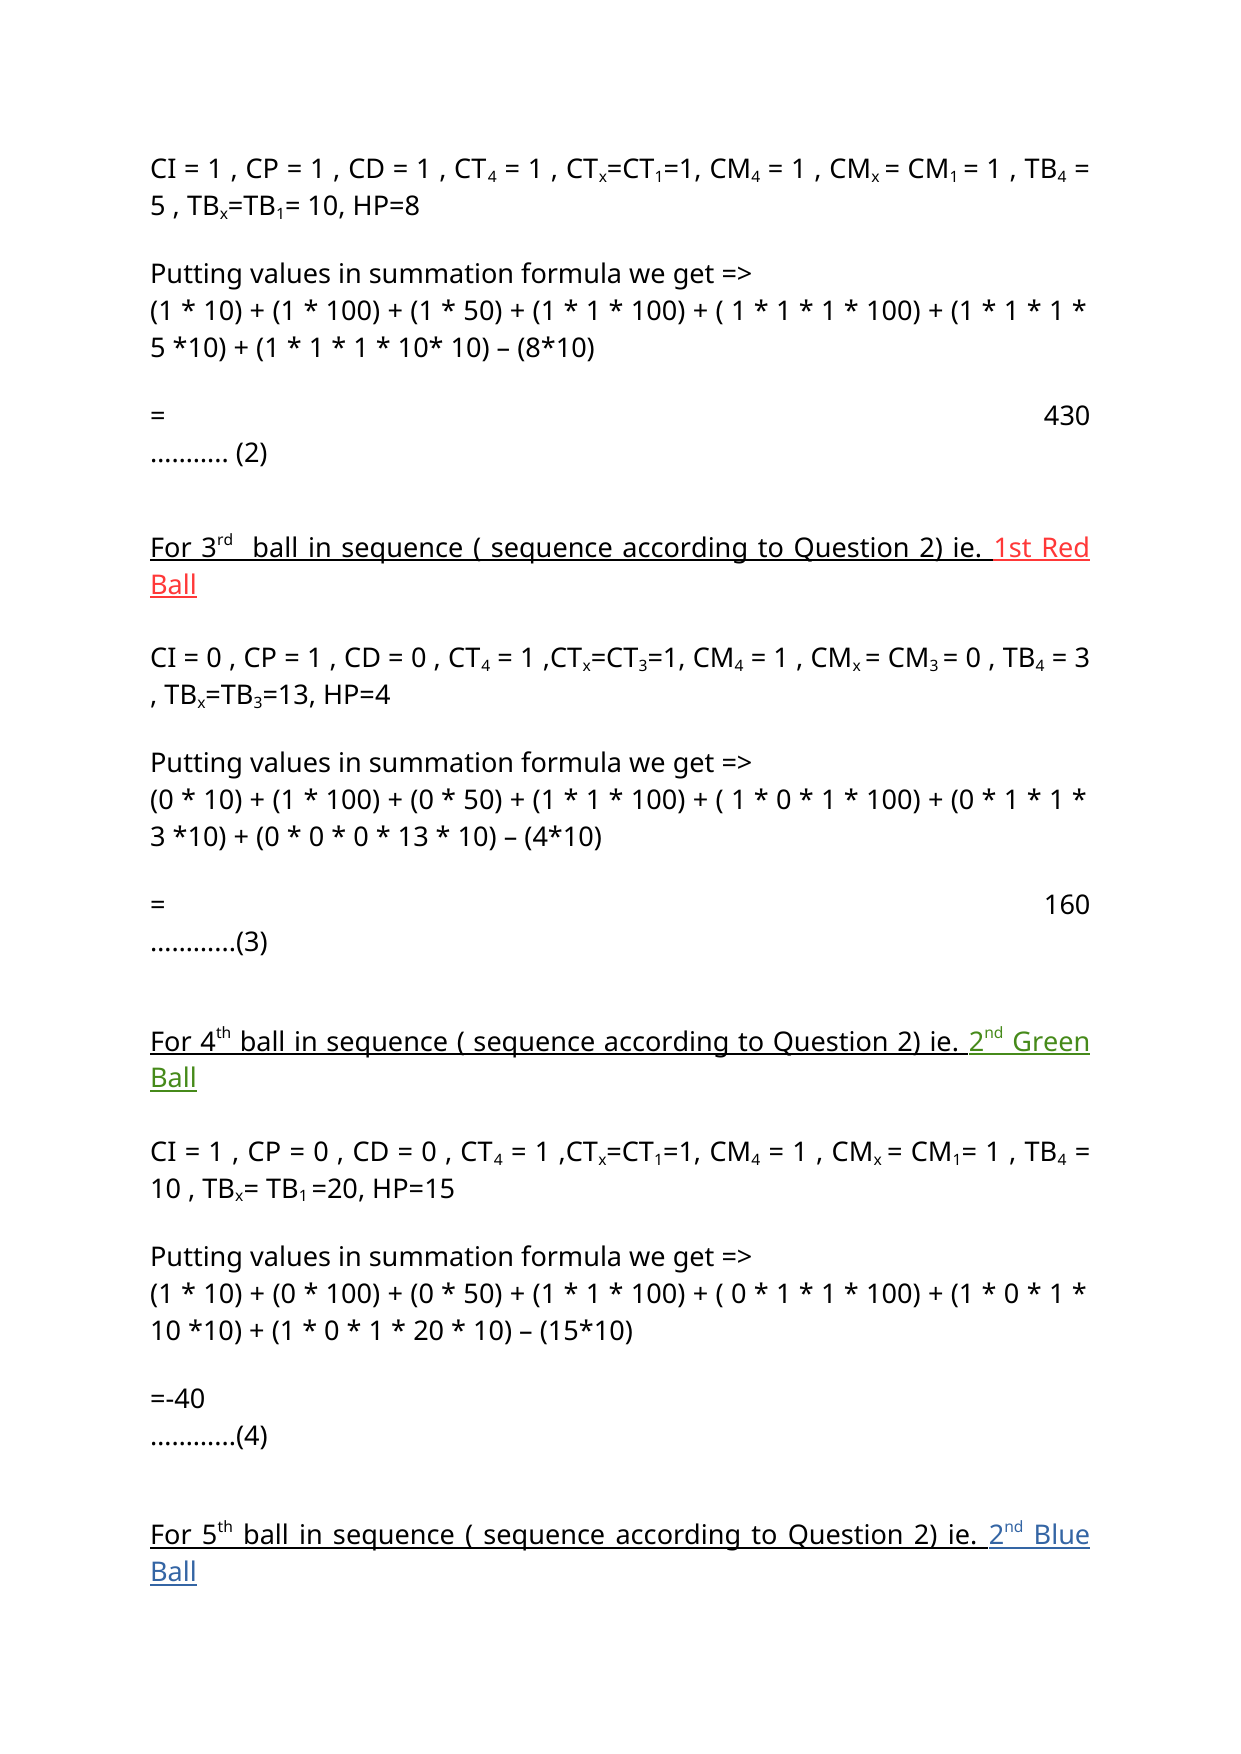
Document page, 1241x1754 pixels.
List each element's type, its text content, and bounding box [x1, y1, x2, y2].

text For 4th ball in sequence ( sequence according to Question 2) ie. 2nd Green [150, 1022, 1090, 1053]
text = 160 ………...(3) [150, 886, 1090, 959]
text Putting values in summation formula we get => [150, 255, 1090, 292]
text CI = 0 , CP = 1 , CD = 0 , CT4 = 1 ,CTx=CT3=1, CM4 = 1 , CMx = CM3 = 0 , TB4 = 3 , TBx=TB3=13, HP=4 [150, 639, 1090, 713]
text Ball [150, 561, 1090, 602]
text Putting values in summation formula we get => [150, 1238, 1090, 1274]
text (1 * 10) + (1 * 100) + (1 * 50) + (1 * 1 * 100) + ( 1 * 1 * 1 * 100) + (1 * 1 * 1 * 5 *10) + (1 * 1 * 1 * 10* 10) – (8*10) [150, 292, 1090, 366]
text = 430 ……….. (2) [150, 397, 1090, 471]
text (0 * 10) + (1 * 100) + (0 * 50) + (1 * 1 * 100) + ( 1 * 0 * 1 * 100) + (0 * 1 * 1 * 3 *10) + (0 * 0 * 0 * 13 * 10) – (4*10) [150, 781, 1090, 854]
text For 3rd ball in sequence ( sequence according to Question 2) ie. 1st Red [150, 528, 1090, 559]
text Ball [150, 1548, 1090, 1589]
text =-40 ………...(4) [150, 1379, 1090, 1453]
text For 5th ball in sequence ( sequence according to Question 2) ie. 2nd Blue [150, 1516, 1090, 1547]
text CI = 1 , CP = 0 , CD = 0 , CT4 = 1 ,CTx=CT1=1, CM4 = 1 , CMx = CM1= 1 , TB4 = 10 , TBx= TB1 =20, HP=15 [150, 1133, 1090, 1206]
text Putting values in summation formula we get => [150, 744, 1090, 781]
text Ball [150, 1054, 1090, 1096]
text (1 * 10) + (0 * 100) + (0 * 50) + (1 * 1 * 100) + ( 0 * 1 * 1 * 100) + (1 * 0 * 1 * 10 *10) + (1 * 0 * 1 * 20 * 10) – (15*10) [150, 1274, 1090, 1348]
text CI = 1 , CP = 1 , CD = 1 , CT4 = 1 , CTx=CT1=1, CM4 = 1 , CMx = CM1 = 1 , TB4 = 5 , TBx=TB1= 10, HP=8 [150, 150, 1090, 224]
